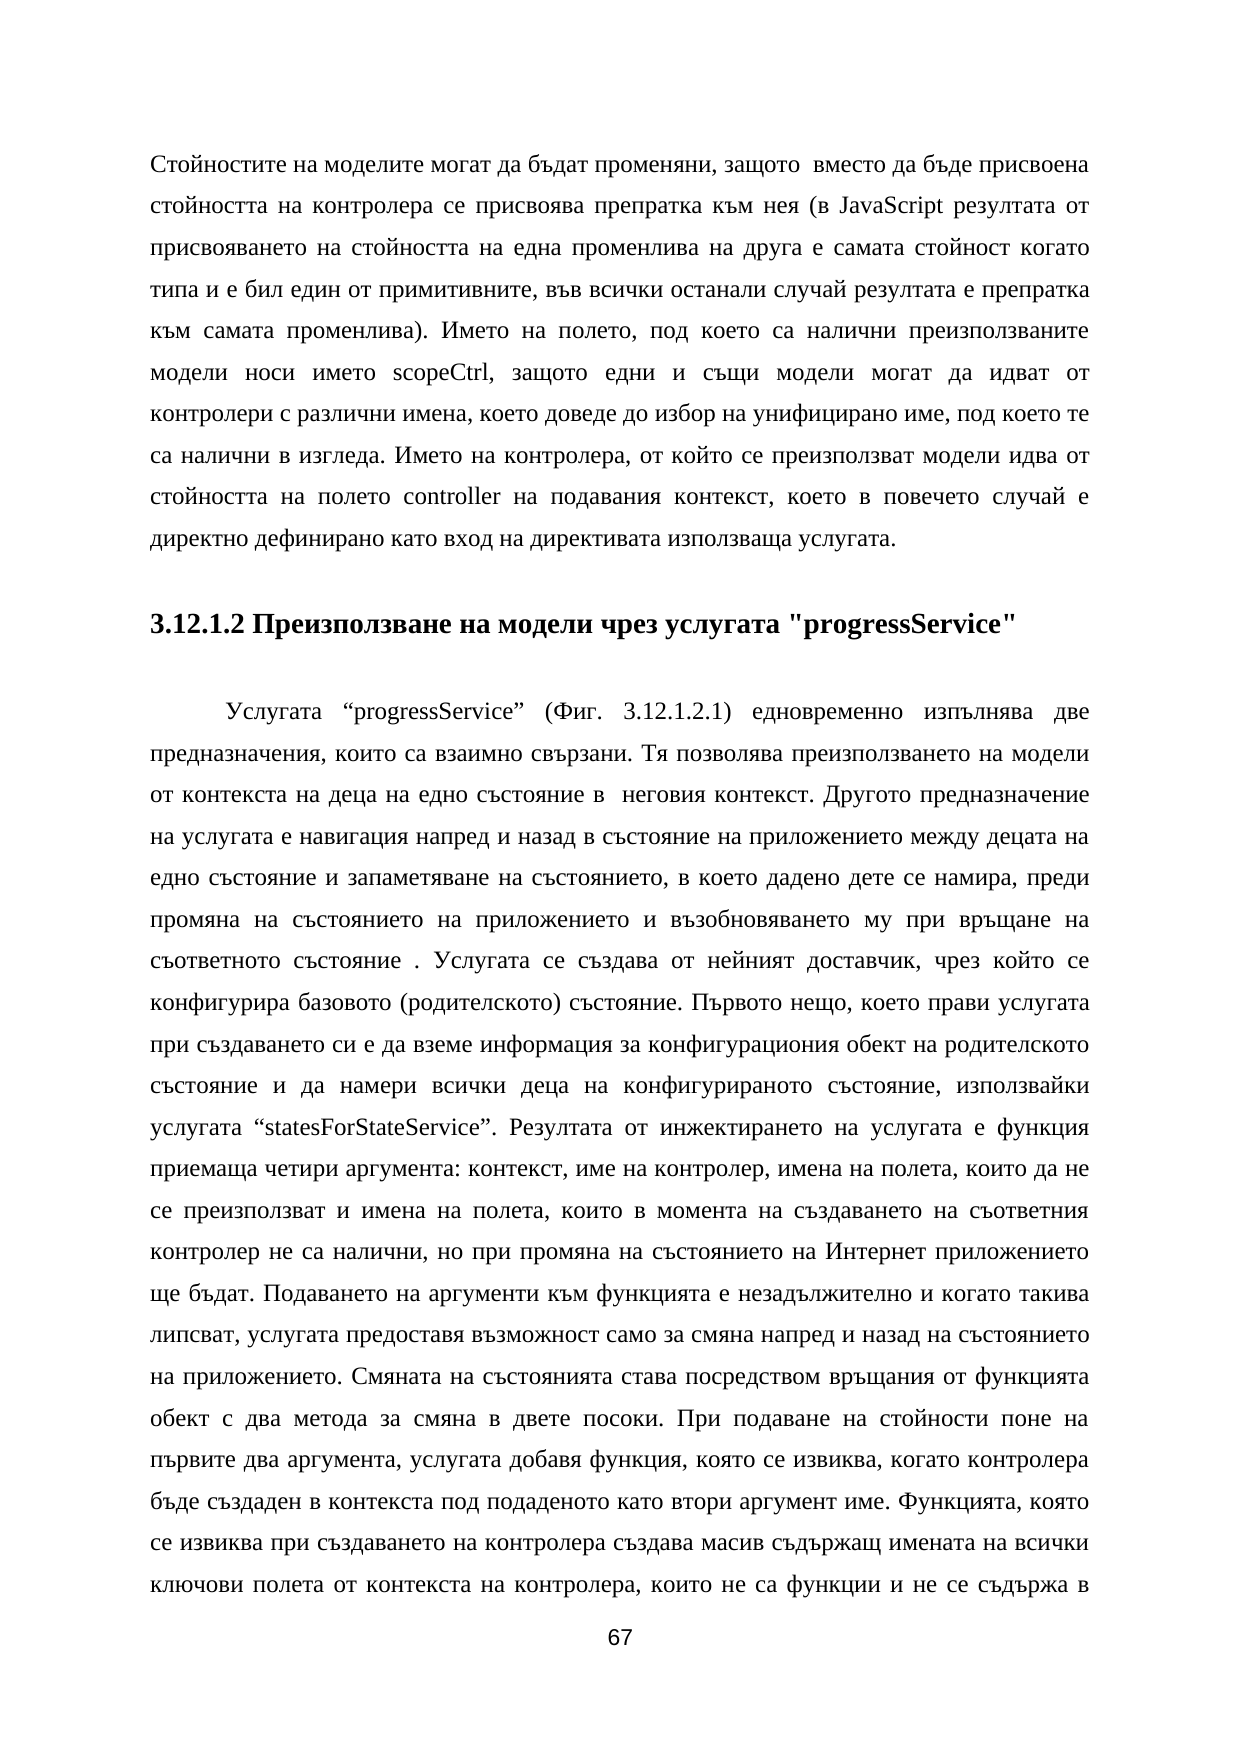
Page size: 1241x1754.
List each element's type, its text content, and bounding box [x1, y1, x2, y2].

text Стойностите на моделите могат да бъдат променяни, защото вместо да бъде присвоена стойността на контролера се присвоява препратка към нея (в JavaScript резултата от присвояването на стойността на една променлива на друга е самата стойност когато типа и е бил един от примитивните, във всички останали случай резултата е препратка към самата променлива). Името на полето, под което са налични преизползваните модели носи името scopeCtrl, защото едни и същи модели могат да идват от контролери с различни имена, което доведе до избор на унифицирано име, под което те са налични в изгледа. Името на контролера, от който се преизползват модели идва от стойността на полето controller на подавания контекст, което в повечето случай е директно дефинирано като вход на директивата използваща услугата. [150, 150, 1091, 552]
text Услугата “progressService” (Фиг. 3.12.1.2.1) едновременно изпълнява две предназначения, които са взаимно свързани. Тя позволява преизползването на модели от контекста на деца на едно състояние в неговия контекст. Другото предназначение на услугата е навигация напред и назад в състояние на приложението между децата на едно състояние и запаметяване на състоянието, в което дадено дете се намира, преди промяна на състоянието на приложението и възобновяването му при връщане на съответното състояние . Услугата се създава от нейният доставчик, чрез който се конфигурира базовото (родителското) състояние. Първото нещо, което прави услугата при създаването си е да вземе информация за конфигурациония обект на родителското състояние и да намери всички деца на конфигурираното състояние, използвайки услугата “statesForStateService”. Резултата от инжектирането на услугата е функция приемаща четири аргумента: контекст, име на контролер, имена на полета, които да не се преизползват и имена на полета, които в момента на създаването на съответния контролер не са налични, но при промяна на състоянието на Интернет приложението ще бъдат. Подаването на аргументи към функцията е незадължително и когато такива липсват, услугата предоставя възможност само за смяна напред и назад на състоянието на приложението. Смяната на състоянията става посредством връщания от функцията обект с два метода за смяна в двете посоки. При подаване на стойности поне на първите два аргумента, услугата добавя функция, която се извиква, когато контролера бъде създаден в контекста под подаденото като втори аргумент име. Функцията, която се извиква при създаването на контролера създава масив съдържащ имената на всички ключови полета от контекста на контролера, които не са функции и не се съдържа в [150, 697, 1091, 1598]
text 3.12.1.2 Преизползване на модели чрез услугата "progressService" [150, 607, 1091, 639]
